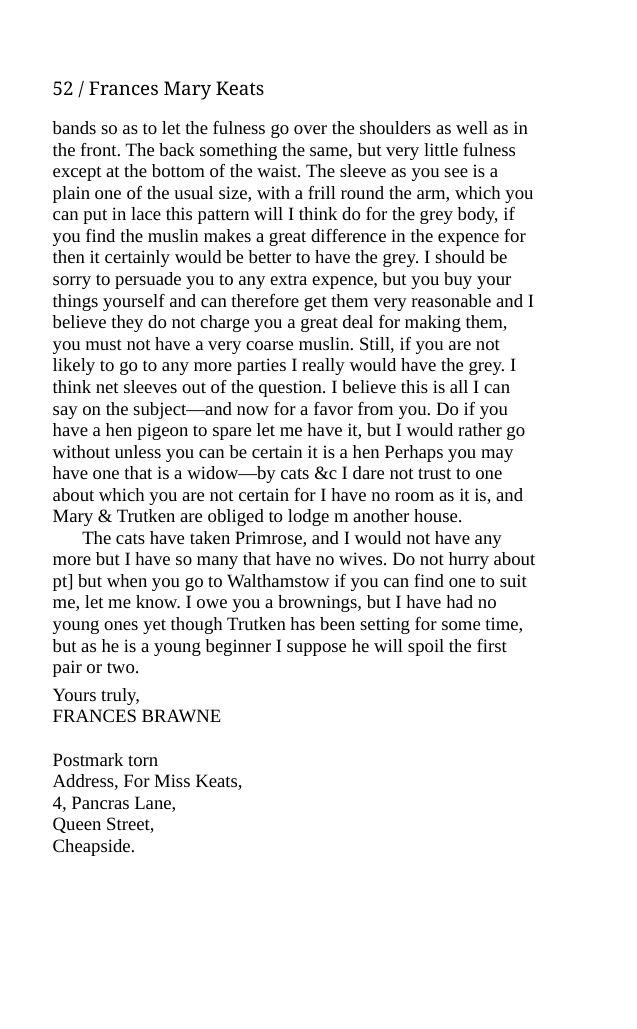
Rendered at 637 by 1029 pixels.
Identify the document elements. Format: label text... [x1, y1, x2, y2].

text Yours truly, [52, 684, 538, 705]
text Postmark torn [52, 748, 538, 770]
text Queen Street, [52, 813, 538, 835]
text The cats have taken Primrose, and I would not have any more but I have so many that have no wives. Do not hurry about pt] but when you go to Walthamstow if you can find one to suit me, let me know. I owe you a brownings, but I have had no young ones yet though Trutken has been setting for some time, but as he is a young beginner I suppose he will spoil the first pair or two. [52, 527, 538, 678]
text bands so as to let the fulness go over the shoulders as well as in the front. The back something the same, but very little fulness except at the bottom of the waist. The sleeve as you see is a plain one of the usual size, with a frill round the arm, which you can put in lace this pattern will I think do for the grey body, if you find the muslin makes a great difference in the expence for then it certainly would be better to have the grey. I should be sorry to persuade you to any extra expence, but you buy your things yourself and can therefore get them very reasonable and I believe they do not charge you a great deal for making them, you must not have a very coarse muslin. Still, if you are not likely to go to any more parties I really would have the grey. I think net sleeves out of the question. I believe this is all I can say on the subject—and now for a favor from you. Do if you have a hen pigeon to spare let me have it, but I would rather go without unless you can be certain it is a hen Perhaps you may have one that is a widow—by cats &c I dare not trust to one about which you are not certain for I have no room as it is, and Mary & Trutken are obliged to lodge m another house. [52, 117, 538, 527]
text Cheapside. [52, 835, 538, 856]
text FRANCES BRAWNE [52, 705, 538, 727]
text Address, For Miss Keats, [52, 770, 538, 792]
text 4, Pancras Lane, [52, 792, 538, 813]
